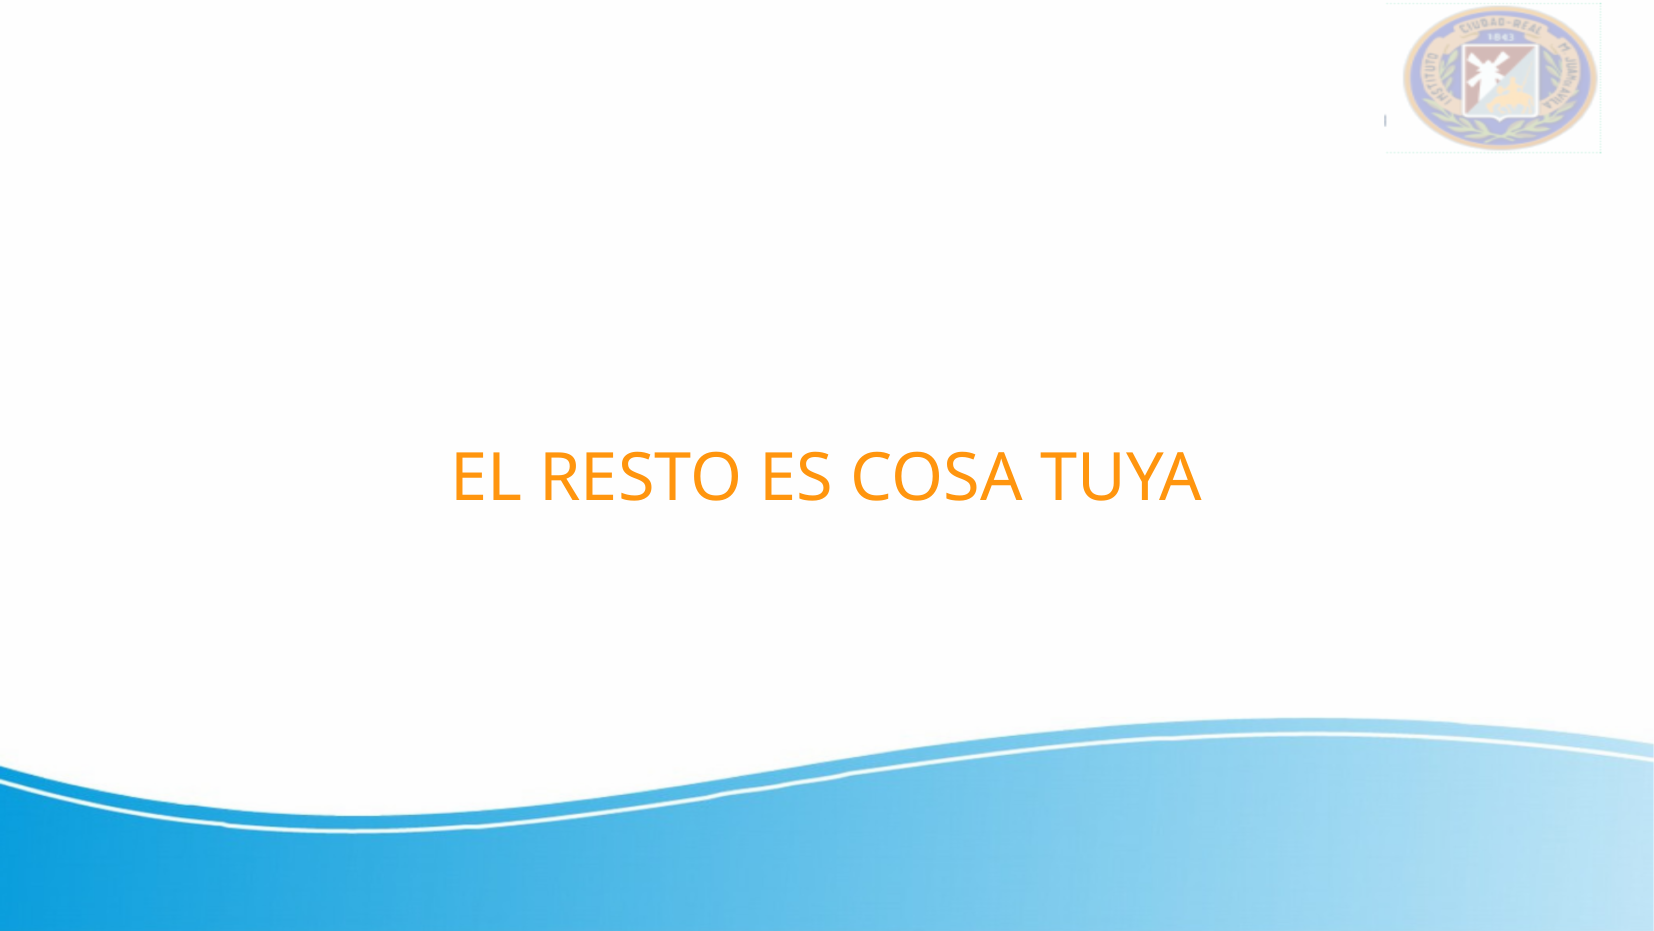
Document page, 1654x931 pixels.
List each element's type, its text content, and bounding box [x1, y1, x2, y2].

picture [0, 0, 1654, 931]
subtitle EL RESTO ES COSA TUYA [147, 115, 1506, 834]
